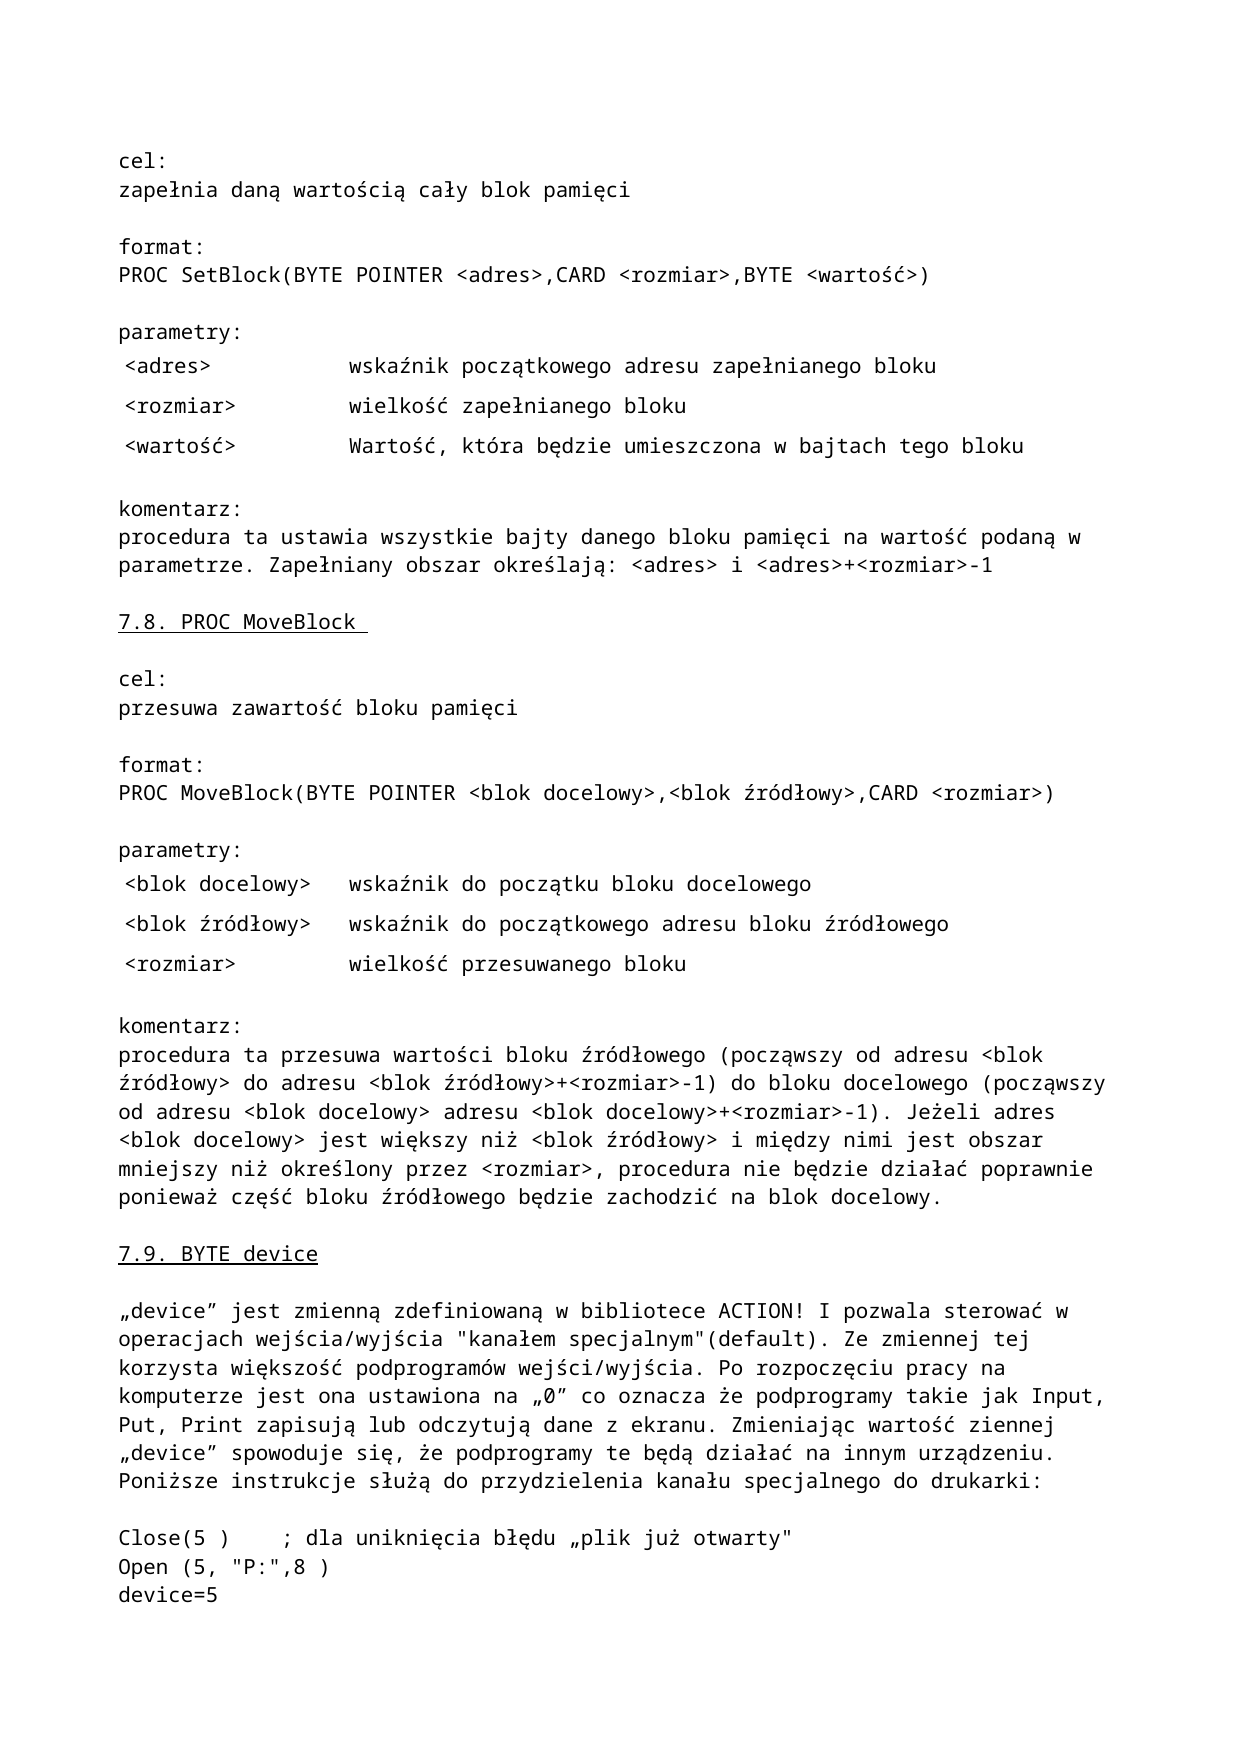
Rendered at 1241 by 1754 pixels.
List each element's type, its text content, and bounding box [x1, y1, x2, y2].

text PROC MoveBlock(BYTE POINTER <blok docelowy>,<blok źródłowy>,CARD <rozmiar>) [118, 778, 1122, 807]
text procedura ta ustawia wszystkie bajty danego bloku pamięci na wartość podaną w parametrze. Zapełniany obszar określają: <adres> i <adres>+<rozmiar>-1 [118, 522, 1122, 579]
table_cell <wartość> [118, 425, 343, 465]
table_cell <blok źródłowy> [118, 903, 343, 943]
table_cell <rozmiar> [118, 386, 343, 425]
text komentarz: [118, 494, 1122, 522]
text format: [118, 232, 1122, 260]
text format: [118, 750, 1122, 778]
text zapełnia daną wartością cały blok pamięci [118, 175, 1122, 203]
table_cell wielkość przesuwanego bloku [343, 943, 1123, 983]
text 7.9. BYTE device [118, 1239, 1122, 1267]
table_header wskaźnik do początku bloku docelowego [343, 864, 1123, 903]
text cel: [118, 664, 1122, 693]
table_cell Wartość, która będzie umieszczona w bajtach tego bloku [343, 425, 1123, 465]
table_header wskaźnik początkowego adresu zapełnianego bloku [343, 346, 1123, 386]
text komentarz: [118, 1012, 1122, 1040]
table_header <adres> [118, 346, 343, 386]
text procedura ta przesuwa wartości bloku źródłowego (począwszy od adresu <blok źródłowy> do adresu <blok źródłowy>+<rozmiar>-1) do bloku docelowego (począwszy od adresu <blok docelowy> adresu <blok docelowy>+<rozmiar>-1). Jeżeli adres <blok docelowy> jest większy niż <blok źródłowy> i między nimi jest obszar mniejszy niż określony przez <rozmiar>, procedura nie będzie działać poprawnie ponieważ część bloku źródłowego będzie zachodzić na blok docelowy. [118, 1040, 1122, 1211]
table_cell wskaźnik do początkowego adresu bloku źródłowego [343, 903, 1123, 943]
text 7.8. PROC MoveBlock [118, 607, 1122, 636]
text Close(5 ) ; dla uniknięcia błędu „plik już otwarty" [118, 1523, 1122, 1552]
text PROC SetBlock(BYTE POINTER <adres>,CARD <rozmiar>,BYTE <wartość>) [118, 260, 1122, 289]
text „device” jest zmienną zdefiniowaną w bibliotece ACTION! I pozwala sterować w operacjach wejścia/wyjścia "kanałem specjalnym"(default). Ze zmiennej tej korzysta większość podprogramów wejści/wyjścia. Po rozpoczęciu pracy na komputerze jest ona ustawiona na „0” co oznacza że podprogramy takie jak Input, Put, Print zapisują lub odczytują dane z ekranu. Zmieniając wartość ziennej „device” spowoduje się, że podprogramy te będą działać na innym urządzeniu. Poniższe instrukcje służą do przydzielenia kanału specjalnego do drukarki: [118, 1296, 1122, 1495]
table_header <blok docelowy> [118, 864, 343, 903]
text cel: [118, 147, 1122, 175]
text parametry: [118, 835, 1122, 863]
text parametry: [118, 317, 1122, 346]
table_cell <rozmiar> [118, 943, 343, 983]
text przesuwa zawartość bloku pamięci [118, 693, 1122, 721]
table_cell wielkość zapełnianego bloku [343, 386, 1123, 425]
text device=5 [118, 1580, 1122, 1609]
text Open (5, "P:",8 ) [118, 1552, 1122, 1580]
